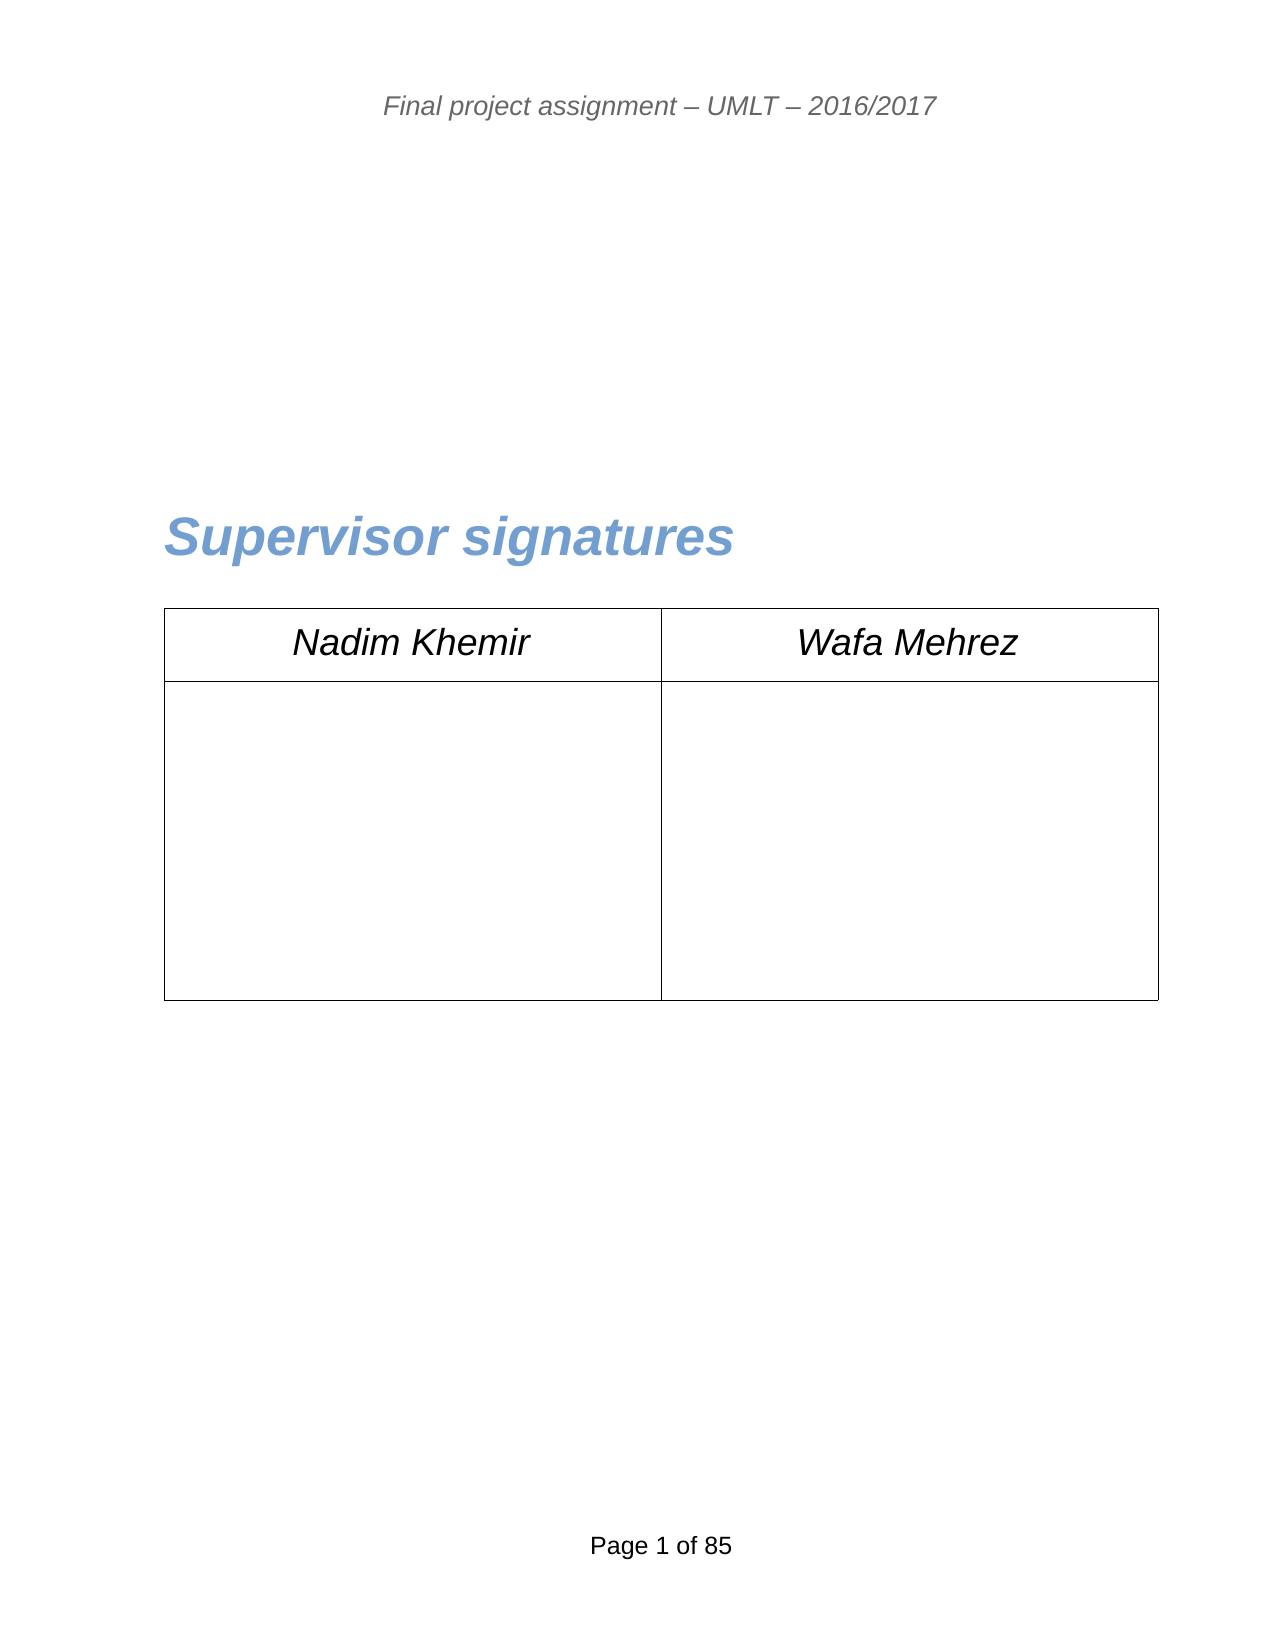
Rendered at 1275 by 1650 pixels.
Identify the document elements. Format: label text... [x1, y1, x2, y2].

table_cell [165, 682, 661, 1000]
table_cell [662, 682, 1158, 1000]
table_header Nadim Khemir [165, 609, 661, 681]
title Supervisor signatures [164, 504, 1158, 567]
table_header Wafa Mehrez [662, 609, 1158, 681]
